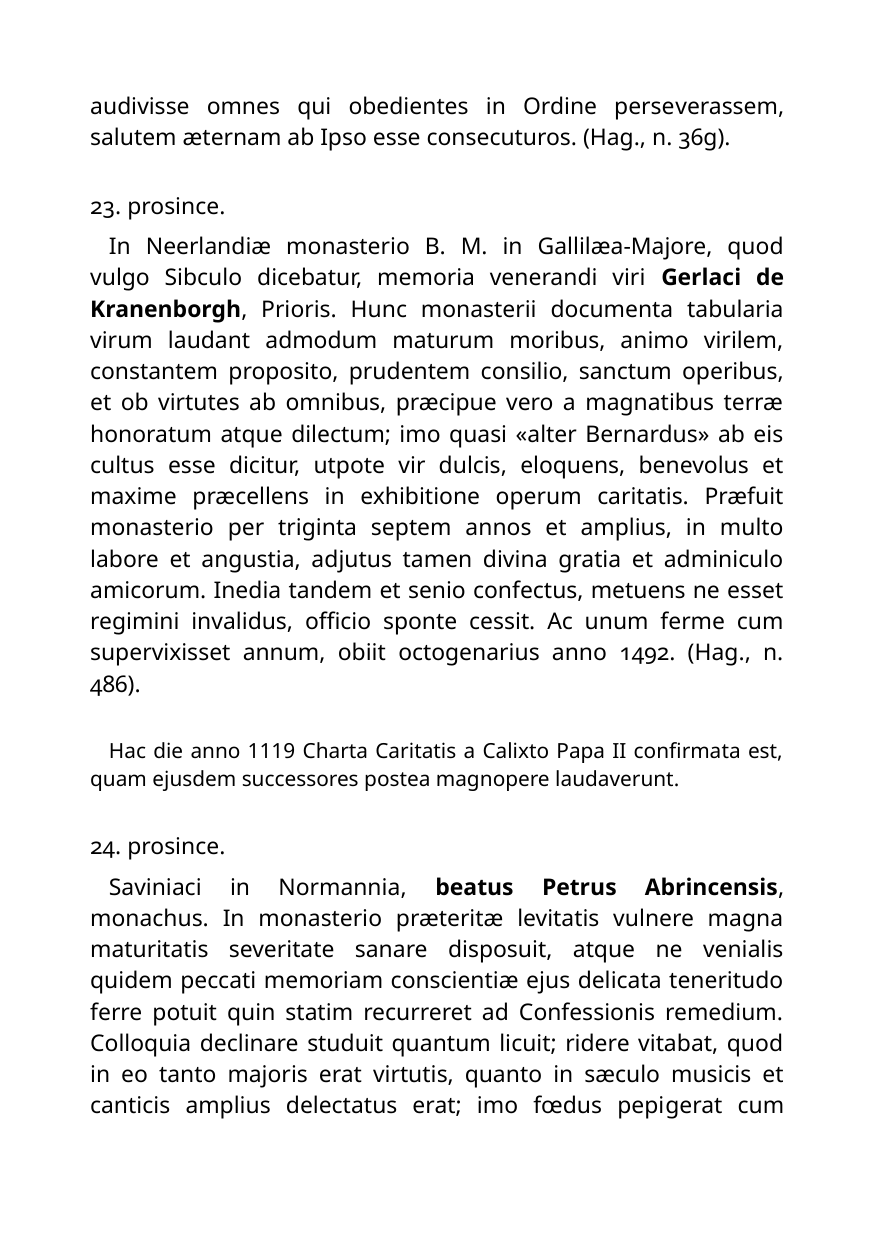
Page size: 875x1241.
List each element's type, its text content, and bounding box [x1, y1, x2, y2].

text Hac die anno 1119 Charta Caritatis a Calixto Papa II confirmata est, quam ejusdem successores postea magnopere laudaverunt. [90, 736, 784, 793]
text 24. prosince. [90, 830, 784, 861]
text In Neerlandiæ monasterio B. M. in Gallilæa-Majore, quod vulgo Sibculo dicebatur, memoria venerandi viri Gerlaci de Kranenborgh, Prioris. Hunc monasterii documenta tabularia virum laudant admodum maturum moribus, animo virilem, constantem proposito, prudentem consilio, sanctum operibus, et ob virtutes ab omnibus, præcipue vero a magnatibus terræ honoratum atque dilectum; imo quasi «alter Bernardus» ab eis cultus esse dicitur, utpote vir dulcis, eloquens, benevolus et maxime præcellens in exhibitione operum caritatis. Præfuit monasterio per triginta septem annos et amplius, in multo labore et angustia, adjutus tamen divina gratia et adminiculo amicorum. Inedia tandem et senio confectus, metuens ne esset regimini invalidus, officio sponte cessit. Ac unum ferme cum supervixisset annum, obiit octogenarius anno 1492. (Hag., n. 486). [90, 230, 784, 699]
text audivisse omnes qui obedientes in Ordine perse­verassem, salutem æternam ab Ipso esse consecuturos. (Hag., n. 36g). [90, 90, 784, 152]
text 23. prosince. [90, 190, 784, 221]
text Saviniaci in Normannia, beatus Petrus Abrincensis, monachus. In monasterio præteritæ levitatis vulnere magna maturitatis severitate sanare disposuit, atque ne venialis quidem peccati memoriam conscientiæ ejus delicata teneritudo ferre potuit quin statim recurreret ad Confessionis remedium. Colloquia declinare studuit quantum licuit; ridere vitabat, quod in eo tanto majoris erat virtutis, quanto in sæculo musicis et canticis amplius delectatus erat; imo fœdus pepi­gerat cum [90, 870, 784, 1120]
